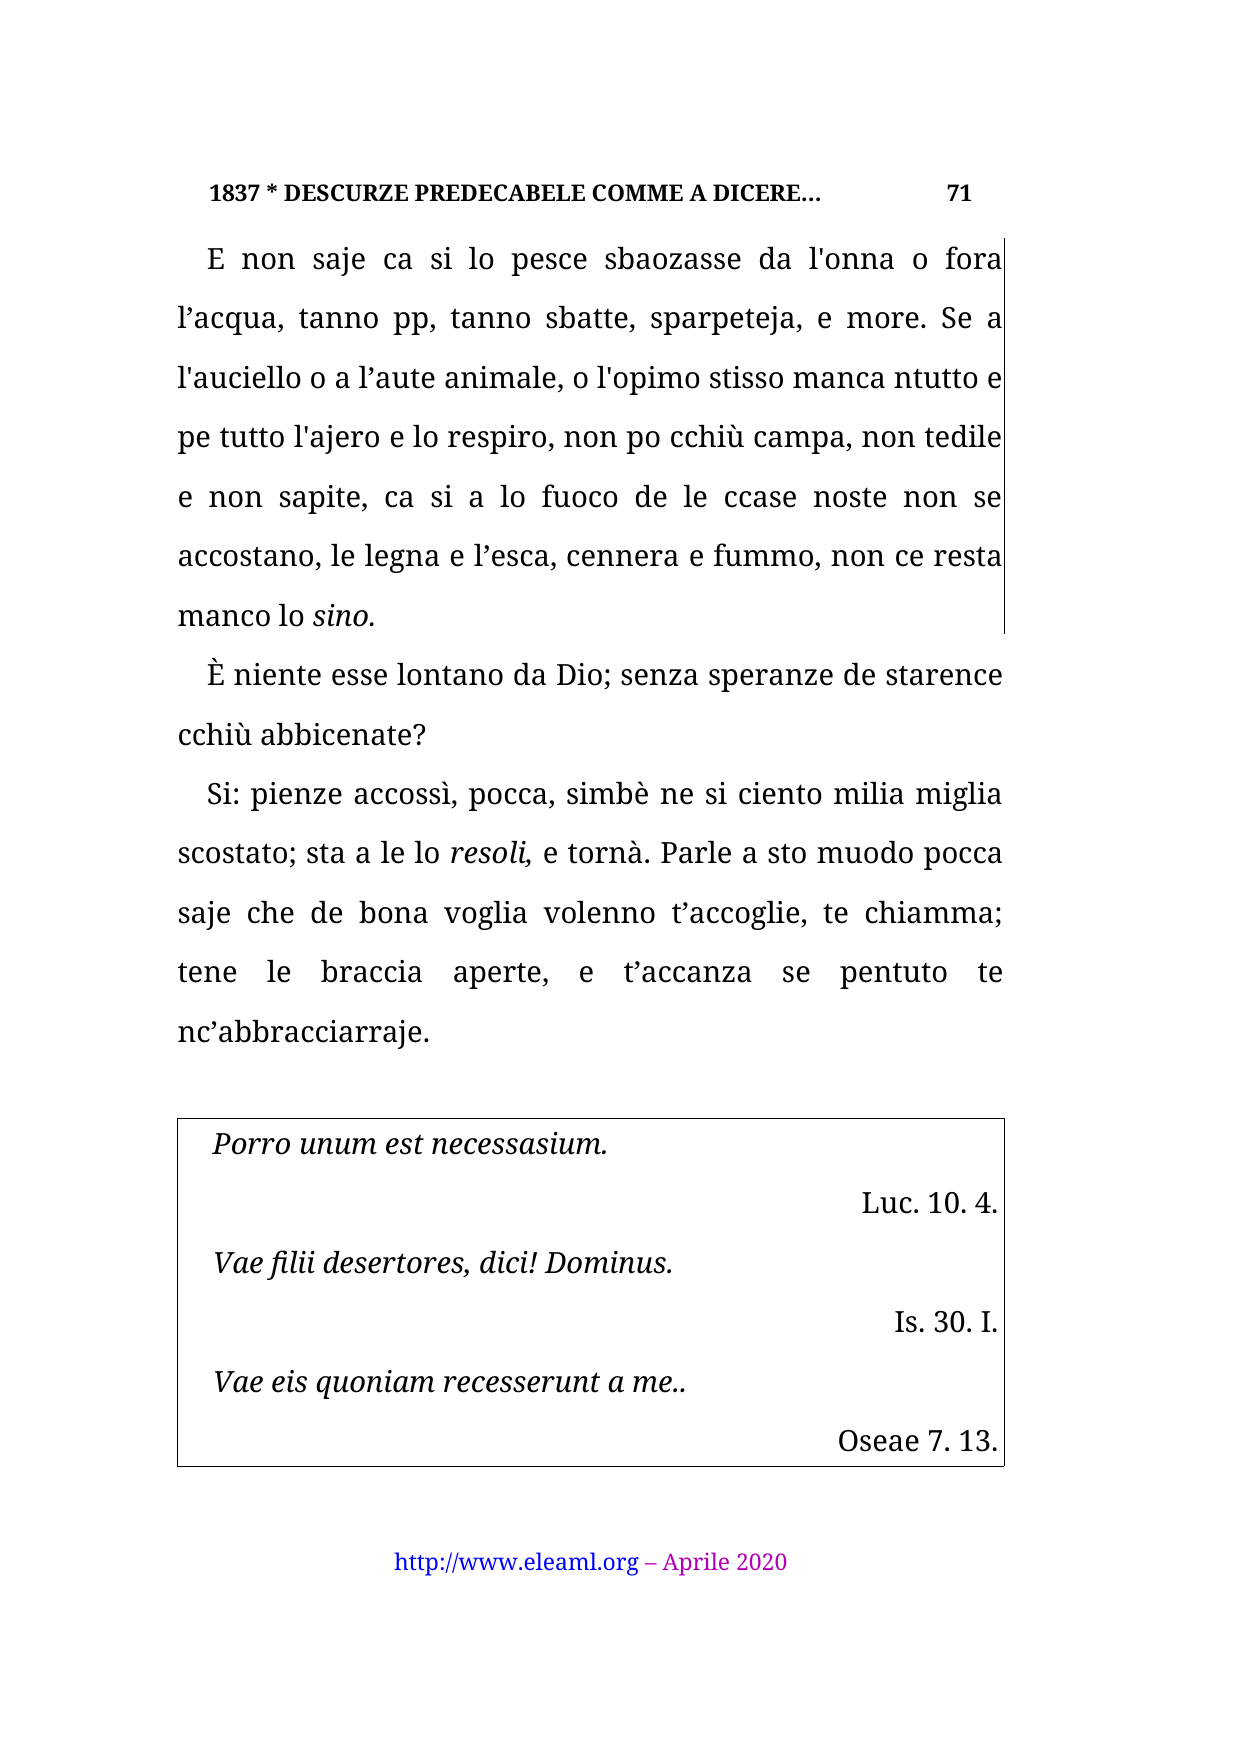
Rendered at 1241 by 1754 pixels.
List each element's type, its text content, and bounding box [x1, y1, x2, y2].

text È niente esse lontano da Dio; senza speranze de starence cchiù abbicenate? [177, 654, 1004, 753]
table_header Porro unum est necessasium. Luc. 10. 4. Vae filii desertores, dici! Dominus. Is. 30. I. Vae eis quoniam recesserunt a me.. Oseae 7. 13. [178, 1119, 1004, 1466]
text Si: pienze accossì, pocca, simbè ne si ciento milia miglia scostato; sta a le lo resoli, e tornà. Parle a sto muodo pocca saje che de bona voglia volenno t’accoglie, te chiamma; tene le braccia aperte, e t’accanza se pentuto te nc’abbracciarraje. [177, 773, 1004, 1051]
text E non saje ca si lo pesce sbaozasse da l'onna o fora l’acqua, tanno pp, tanno sbatte, sparpeteja, e more. Se a l'auciello o a l’aute animale, o l'opimo stisso manca ntutto e pe tutto l'ajero e lo respiro, non po cchiù campa, non tedile e non sapite, ca si a lo fuoco de le ccase noste non se accostano, le legna e l’esca, cennera e fummo, non ce resta manco lo sino. [177, 238, 1004, 634]
